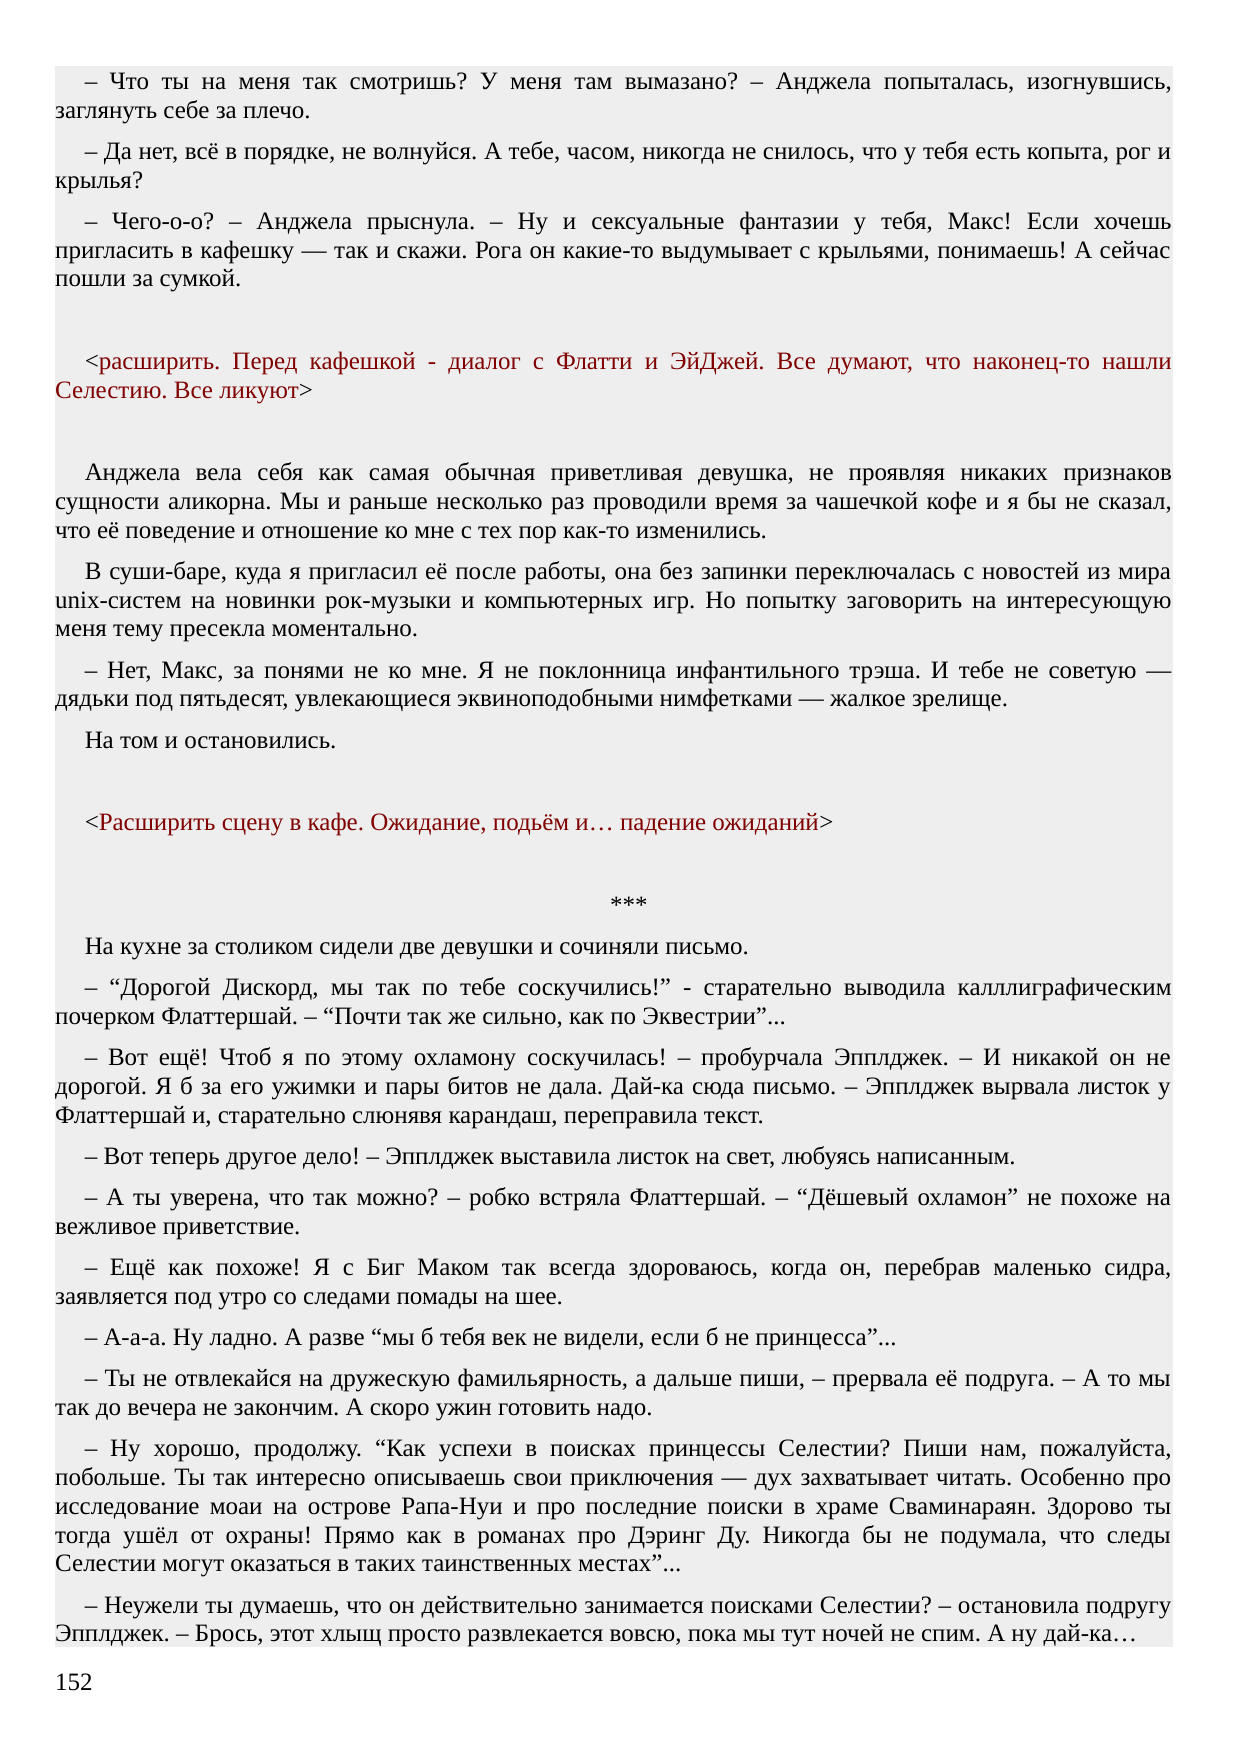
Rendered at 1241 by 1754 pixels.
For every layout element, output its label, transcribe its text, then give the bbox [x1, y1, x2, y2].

text – Неужели ты думаешь, что он действительно занимается поисками Селестии? – остановила подругу Эпплджек. – Брось, этот хлыщ просто развлекается вовсю, пока мы тут ночей не спим. А ну дай-ка… [55, 1590, 1173, 1647]
text На том и остановились. [55, 725, 1173, 753]
text – “Дорогой Дискорд, мы так по тебе соскучились!” - старательно выводила калллиграфическим почерком Флаттершай. – “Почти так же сильно, как по Эквестрии”... [55, 972, 1173, 1030]
text *** [55, 890, 1173, 918]
text – Чего-о-о? – Анджела прыснула. – Ну и сексуальные фантазии у тебя, Макс! Если хочешь пригласить в кафешку — так и скажи. Рога он какие-то выдумывает с крыльями, понимаешь! А сейчас пошли за сумкой. [55, 206, 1173, 292]
text – Нет, Макс, за понями не ко мне. Я не поклонница инфантильного трэша. И тебе не советую — дядьки под пятьдесят, увлекающиеся эквиноподобными нимфетками — жалкое зрелище. [55, 655, 1173, 712]
text Анджела вела себя как самая обычная приветливая девушка, не проявляя никаких признаков сущности аликорна. Мы и раньше несколько раз проводили время за чашечкой кофе и я бы не сказал, что её поведение и отношение ко мне с тех пор как-то изменились. [55, 457, 1173, 543]
text – Вот теперь другое дело! – Эпплджек выставила листок на свет, любуясь написанным. [55, 1141, 1173, 1170]
text – Что ты на меня так смотришь? У меня там вымазано? – Анджела попыталась, изогнувшись, заглянуть себе за плечо. [55, 66, 1173, 123]
text – Да нет, всё в порядке, не волнуйся. А тебе, часом, никогда не снилось, что у тебя есть копыта, рог и крылья? [55, 136, 1173, 193]
text – Вот ещё! Чтоб я по этому охламону соскучилась! – пробурчала Эпплджек. – И никакой он не дорогой. Я б за его ужимки и пары битов не дала. Дай-ка сюда письмо. – Эпплджек вырвала листок у Флаттершай и, старательно слюнявя карандаш, переправила текст. [55, 1042, 1173, 1128]
text – А-а-а. Ну ладно. А разве “мы б тебя век не видели, если б не принцесса”... [55, 1322, 1173, 1351]
text – А ты уверена, что так можно? – робко встряла Флаттершай. – “Дёшевый охламон” не похоже на вежливое приветствие. [55, 1182, 1173, 1240]
text На кухне за столиком сидели две девушки и сочиняли письмо. [55, 931, 1173, 960]
text – Ещё как похоже! Я с Биг Маком так всегда здороваюсь, когда он, перебрав маленько сидра, заявляется под утро со следами помады на шее. [55, 1252, 1173, 1310]
text – Ну хорошо, продолжу. “Как успехи в поисках принцессы Селестии? Пиши нам, пожалуйста, побольше. Ты так интересно описываешь свои приключения — дух захватывает читать. Особенно про исследование моаи на острове Рапа-Нуи и про последние поиски в храме Сваминараян. Здорово ты тогда ушёл от охраны! Прямо как в романах про Дэринг Ду. Никогда бы не подумала, что следы Селестии могут оказаться в таких таинственных местах”... [55, 1433, 1173, 1577]
text <расширить. Перед кафешкой - диалог с Флатти и ЭйДжей. Все думают, что наконец-то нашли Селестию. Все ликуют> [55, 346, 1173, 403]
text В суши-баре, куда я пригласил её после работы, она без запинки переключалась с новостей из мира unix-систем на новинки рок-музыки и компьютерных игр. Но попытку заговорить на интересующую меня тему пресекла моментально. [55, 556, 1173, 642]
text – Ты не отвлекайся на дружескую фамильярность, а дальше пиши, – прервала её подруга. – А то мы так до вечера не закончим. А скоро ужин готовить надо. [55, 1363, 1173, 1421]
text <Расширить сцену в кафе. Ожидание, подьём и… падение ожиданий> [55, 807, 1173, 836]
